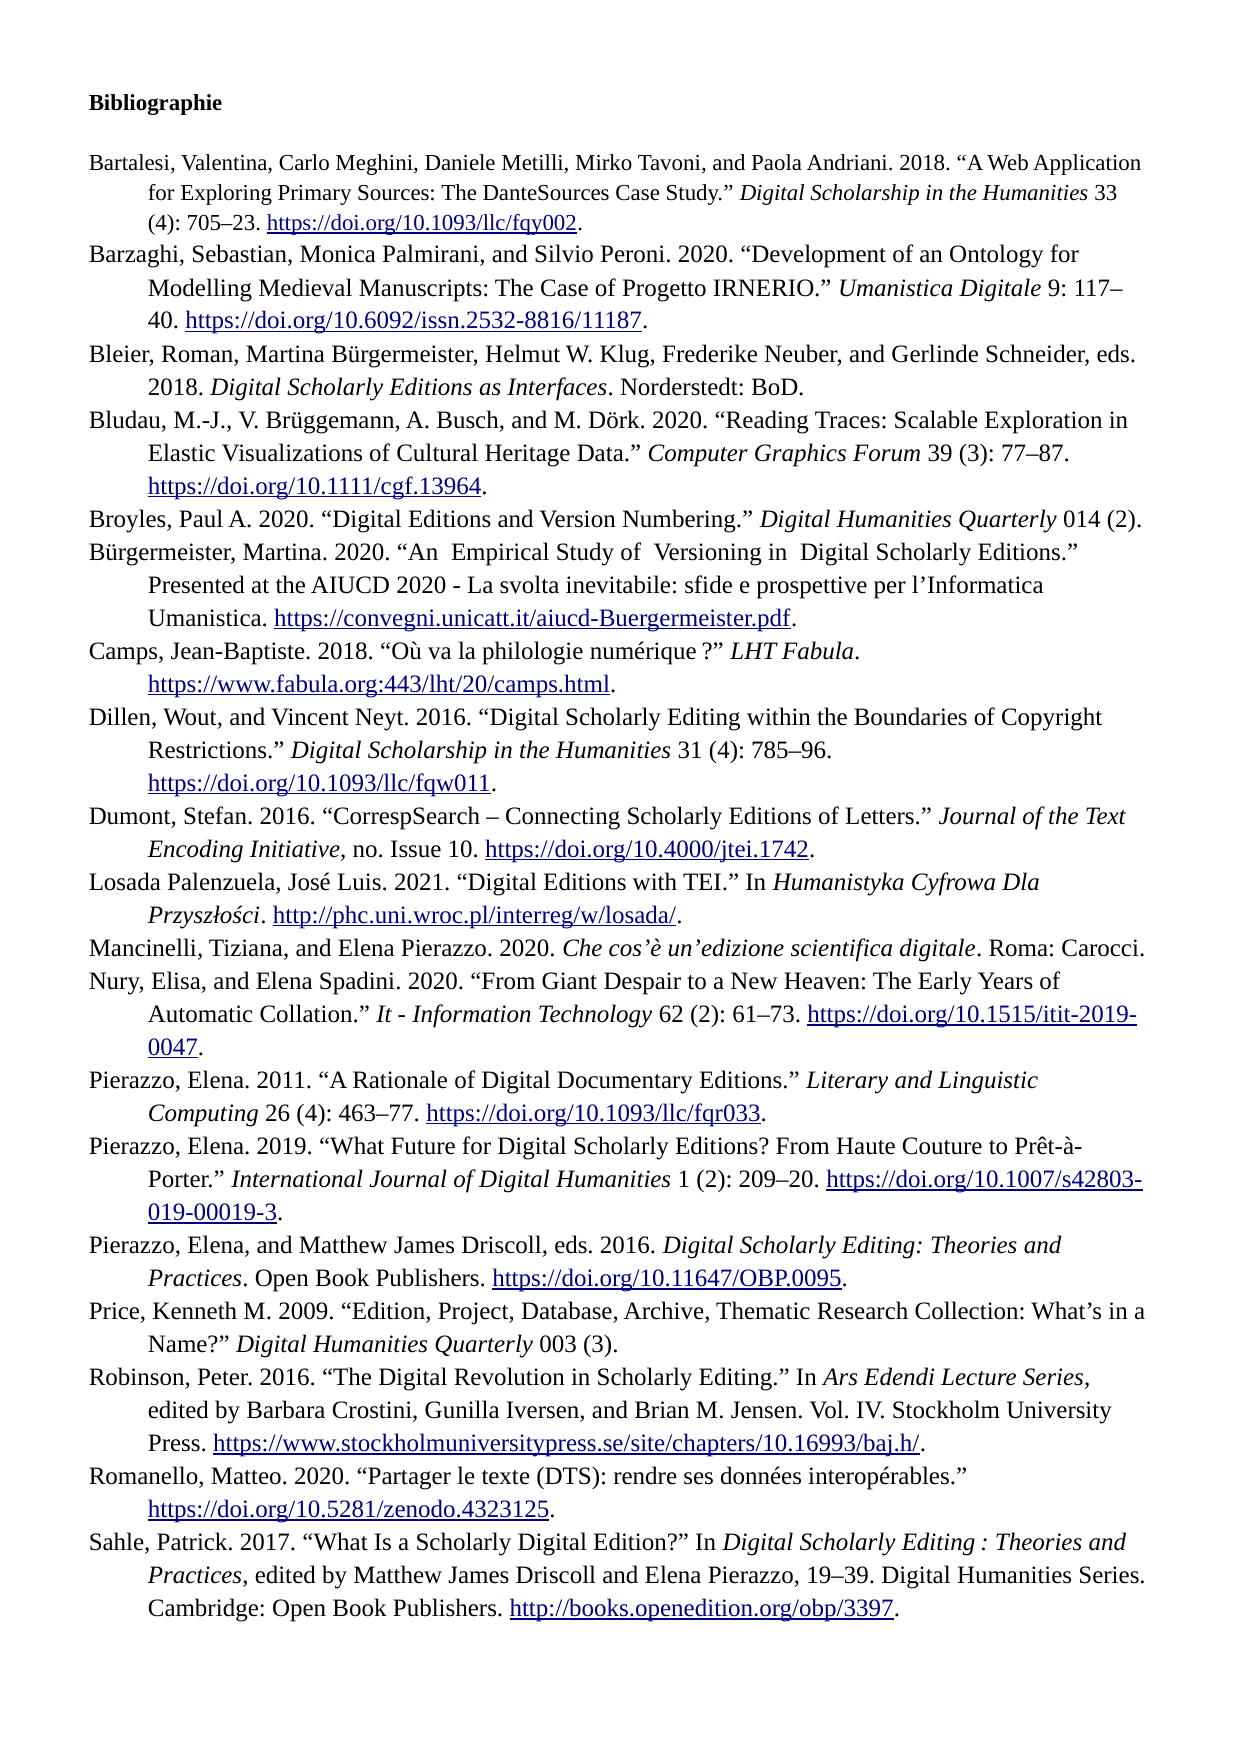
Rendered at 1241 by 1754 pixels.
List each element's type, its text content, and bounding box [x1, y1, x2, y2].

text Robinson, Peter. 2016. “The Digital Revolution in Scholarly Editing.” In Ars Edendi Lecture Series, edited by Barbara Crostini, Gunilla Iversen, and Brian M. Jensen. Vol. IV. Stockholm University Press. https://www.stockholmuniversitypress.se/site/chapters/10.16993/baj.h/. [88, 1362, 1152, 1457]
text Bibliographie [88, 88, 1152, 115]
text Sahle, Patrick. 2017. “What Is a Scholarly Digital Edition?” In Digital Scholarly Editing : Theories and Practices, edited by Matthew James Driscoll and Elena Pierazzo, 19–39. Digital Humanities Series. Cambridge: Open Book Publishers. http://books.openedition.org/obp/3397. [88, 1527, 1152, 1622]
text Pierazzo, Elena, and Matthew James Driscoll, eds. 2016. Digital Scholarly Editing: Theories and Practices. Open Book Publishers. https://doi.org/10.11647/OBP.0095. [88, 1230, 1152, 1292]
text Dumont, Stefan. 2016. “CorrespSearch – Connecting Scholarly Editions of Letters.” Journal of the Text Encoding Initiative, no. Issue 10. https://doi.org/10.4000/jtei.1742. [88, 801, 1152, 863]
text Bleier, Roman, Martina Bürgermeister, Helmut W. Klug, Frederike Neuber, and Gerlinde Schneider, eds. 2018. Digital Scholarly Editions as Interfaces. Norderstedt: BoD. [88, 339, 1152, 400]
text Nury, Elisa, and Elena Spadini. 2020. “From Giant Despair to a New Heaven: The Early Years of Automatic Collation.” It - Information Technology 62 (2): 61–73. https://doi.org/10.1515/itit-2019-0047. [88, 966, 1152, 1061]
text Broyles, Paul A. 2020. “Digital Editions and Version Numbering.” Digital Humanities Quarterly 014 (2). [88, 504, 1152, 532]
text Bürgermeister, Martina. 2020. “An Empirical Study of Versioning in Digital Scholarly Editions.” Presented at the AIUCD 2020 - La svolta inevitabile: sfide e prospettive per l’Informatica Umanistica. https://convegni.unicatt.it/aiucd-Buergermeister.pdf. [88, 537, 1152, 632]
text Camps, Jean-Baptiste. 2018. “Où va la philologie numérique ?” LHT Fabula. https://www.fabula.org:443/lht/20/camps.html. [88, 636, 1152, 698]
text Bludau, M.-J., V. Brüggemann, A. Busch, and M. Dörk. 2020. “Reading Traces: Scalable Exploration in Elastic Visualizations of Cultural Heritage Data.” Computer Graphics Forum 39 (3): 77–87. https://doi.org/10.1111/cgf.13964. [88, 405, 1152, 499]
text Mancinelli, Tiziana, and Elena Pierazzo. 2020. Che cos’è un’edizione scientifica digitale. Roma: Carocci. [88, 933, 1152, 962]
text Losada Palenzuela, José Luis. 2021. “Digital Editions with TEI.” In Humanistyka Cyfrowa Dla Przyszłości. http://phc.uni.wroc.pl/interreg/w/losada/. [88, 867, 1152, 929]
text Bartalesi, Valentina, Carlo Meghini, Daniele Metilli, Mirko Tavoni, and Paola Andriani. 2018. “A Web Application for Exploring Primary Sources: The DanteSources Case Study.” Digital Scholarship in the Humanities 33 (4): 705–23. https://doi.org/10.1093/llc/fqy002. [88, 149, 1152, 236]
text Barzaghi, Sebastian, Monica Palmirani, and Silvio Peroni. 2020. “Development of an Ontology for Modelling Medieval Manuscripts: The Case of Progetto IRNERIO.” Umanistica Digitale 9: 117–40. https://doi.org/10.6092/issn.2532-8816/11187. [88, 239, 1152, 334]
text Pierazzo, Elena. 2019. “What Future for Digital Scholarly Editions? From Haute Couture to Prêt-à-Porter.” International Journal of Digital Humanities 1 (2): 209–20. https://doi.org/10.1007/s42803-019-00019-3. [88, 1131, 1152, 1226]
text Price, Kenneth M. 2009. “Edition, Project, Database, Archive, Thematic Research Collection: What’s in a Name?” Digital Humanities Quarterly 003 (3). [88, 1296, 1152, 1358]
text Pierazzo, Elena. 2011. “A Rationale of Digital Documentary Editions.” Literary and Linguistic Computing 26 (4): 463–77. https://doi.org/10.1093/llc/fqr033. [88, 1065, 1152, 1127]
text Romanello, Matteo. 2020. “Partager le texte (DTS): rendre ses données interopérables.” https://doi.org/10.5281/zenodo.4323125. [88, 1461, 1152, 1523]
text Dillen, Wout, and Vincent Neyt. 2016. “Digital Scholarly Editing within the Boundaries of Copyright Restrictions.” Digital Scholarship in the Humanities 31 (4): 785–96. https://doi.org/10.1093/llc/fqw011. [88, 702, 1152, 797]
